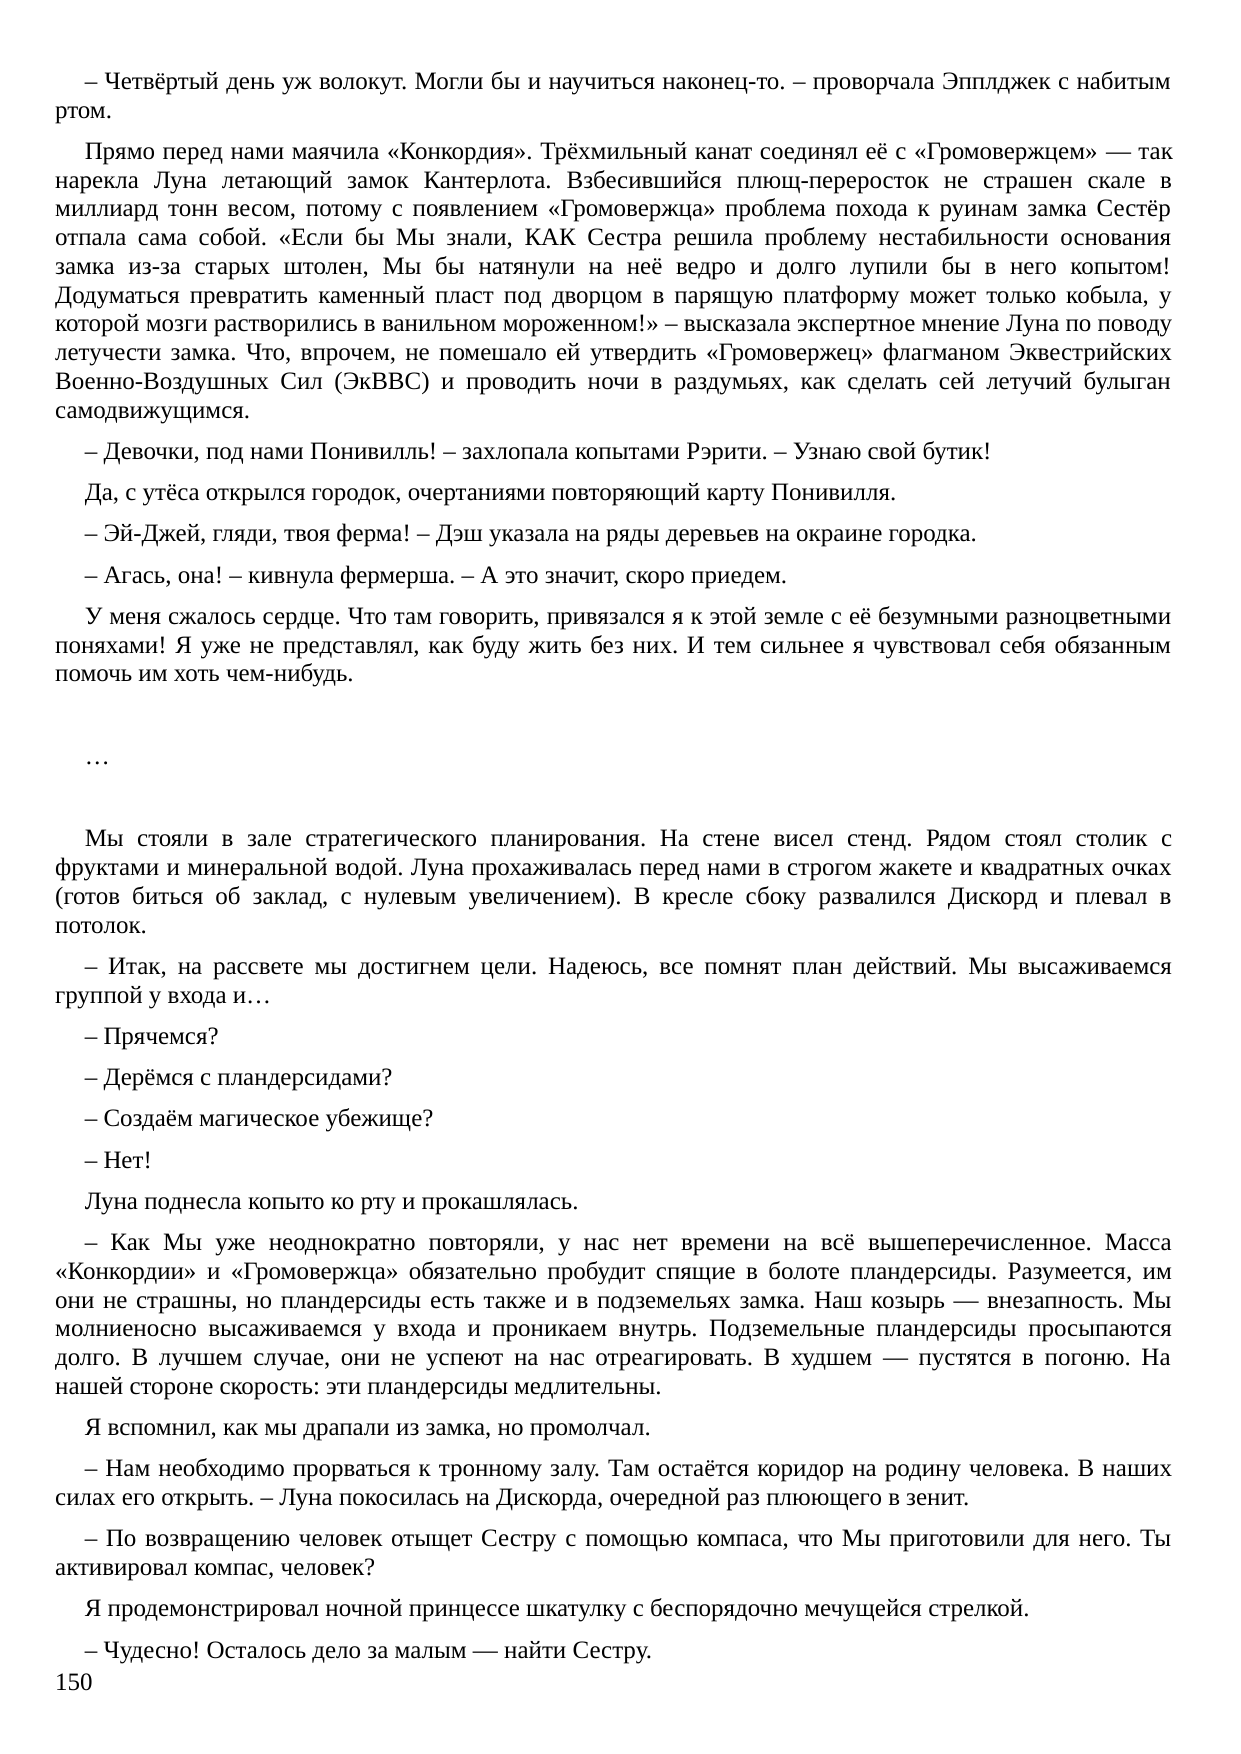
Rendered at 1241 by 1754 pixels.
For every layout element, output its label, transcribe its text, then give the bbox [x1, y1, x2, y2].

text – Четвёртый день уж волокут. Могли бы и научиться наконец-то. – проворчала Эпплджек с набитым ртом. [55, 66, 1173, 123]
text – Итак, на рассвете мы достигнем цели. Надеюсь, все помнят план действий. Мы высаживаемся группой у входа и… [55, 951, 1173, 1008]
text Да, с утёса открылся городок, очертаниями повторяющий карту Понивилля. [55, 477, 1173, 506]
text Луна поднесла копыто ко рту и прокашлялась. [55, 1186, 1173, 1215]
text – Чудесно! Осталось дело за малым — найти Сестру. [55, 1635, 1173, 1663]
text У меня сжалось сердце. Что там говорить, привязался я к этой земле с её безумными разноцветными поняхами! Я уже не представлял, как буду жить без них. И тем сильнее я чувствовал себя обязанным помочь им хоть чем-нибудь. [55, 601, 1173, 687]
text Я продемонстрировал ночной принцессе шкатулку с беспорядочно мечущейся стрелкой. [55, 1593, 1173, 1622]
text – Эй-Джей, гляди, твоя ферма! – Дэш указала на ряды деревьев на окраине городка. [55, 518, 1173, 547]
text – Прячемся? [55, 1021, 1173, 1050]
text Прямо перед нами маячила «Конкордия». Трёхмильный канат соединял её с «Громовержцем» — так нарекла Луна летающий замок Кантерлота. Взбесившийся плющ-переросток не страшен скале в миллиард тонн весом, потому с появлением «Громовержца» проблема похода к руинам замка Сестёр отпала сама собой. «Если бы Мы знали, КАК Сестра решила проблему нестабильности основания замка из-за старых штолен, Мы бы натянули на неё ведро и долго лупили бы в него копытом! Додуматься превратить каменный пласт под дворцом в парящую платформу может только кобыла, у которой мозги растворились в ванильном мороженном!» – высказала экспертное мнение Луна по поводу летучести замка. Что, впрочем, не помешало ей утвердить «Громовержец» флагманом Эквестрийских Военно-Воздушных Сил (ЭкВВС) и проводить ночи в раздумьях, как сделать сей летучий булыган самодвижущимся. [55, 136, 1173, 423]
text – Нет! [55, 1145, 1173, 1173]
text Мы стояли в зале стратегического планирования. На стене висел стенд. Рядом стоял столик с фруктами и минеральной водой. Луна прохаживалась перед нами в строгом жакете и квадратных очках (готов биться об заклад, с нулевым увеличением). В кресле сбоку развалился Дискорд и плевал в потолок. [55, 823, 1173, 938]
text – Девочки, под нами Понивилль! – захлопала копытами Рэрити. – Узнаю свой бутик! [55, 436, 1173, 465]
text – Агась, она! – кивнула фермерша. – А это значит, скоро приедем. [55, 560, 1173, 588]
text – По возвращению человек отыщет Сестру с помощью компаса, что Мы приготовили для него. Ты активировал компас, человек? [55, 1523, 1173, 1581]
text … [55, 741, 1173, 770]
text – Создаём магическое убежище? [55, 1103, 1173, 1132]
text – Дерёмся с пландерсидами? [55, 1062, 1173, 1091]
text – Как Мы уже неоднократно повторяли, у нас нет времени на всё вышеперечисленное. Масса «Конкордии» и «Громовержца» обязательно пробудит спящие в болоте пландерсиды. Разумеется, им они не страшны, но пландерсиды есть также и в подземельях замка. Наш козырь — внезапность. Мы молниеносно высаживаемся у входа и проникаем внутрь. Подземельные пландерсиды просыпаются долго. В лучшем случае, они не успеют на нас отреагировать. В худшем — пустятся в погоню. На нашей стороне скорость: эти пландерсиды медлительны. [55, 1227, 1173, 1400]
text Я вспомнил, как мы драпали из замка, но промолчал. [55, 1412, 1173, 1441]
text – Нам необходимо прорваться к тронному залу. Там остаётся коридор на родину человека. В наших силах его открыть. – Луна покосилась на Дискорда, очередной раз плюющего в зенит. [55, 1453, 1173, 1511]
